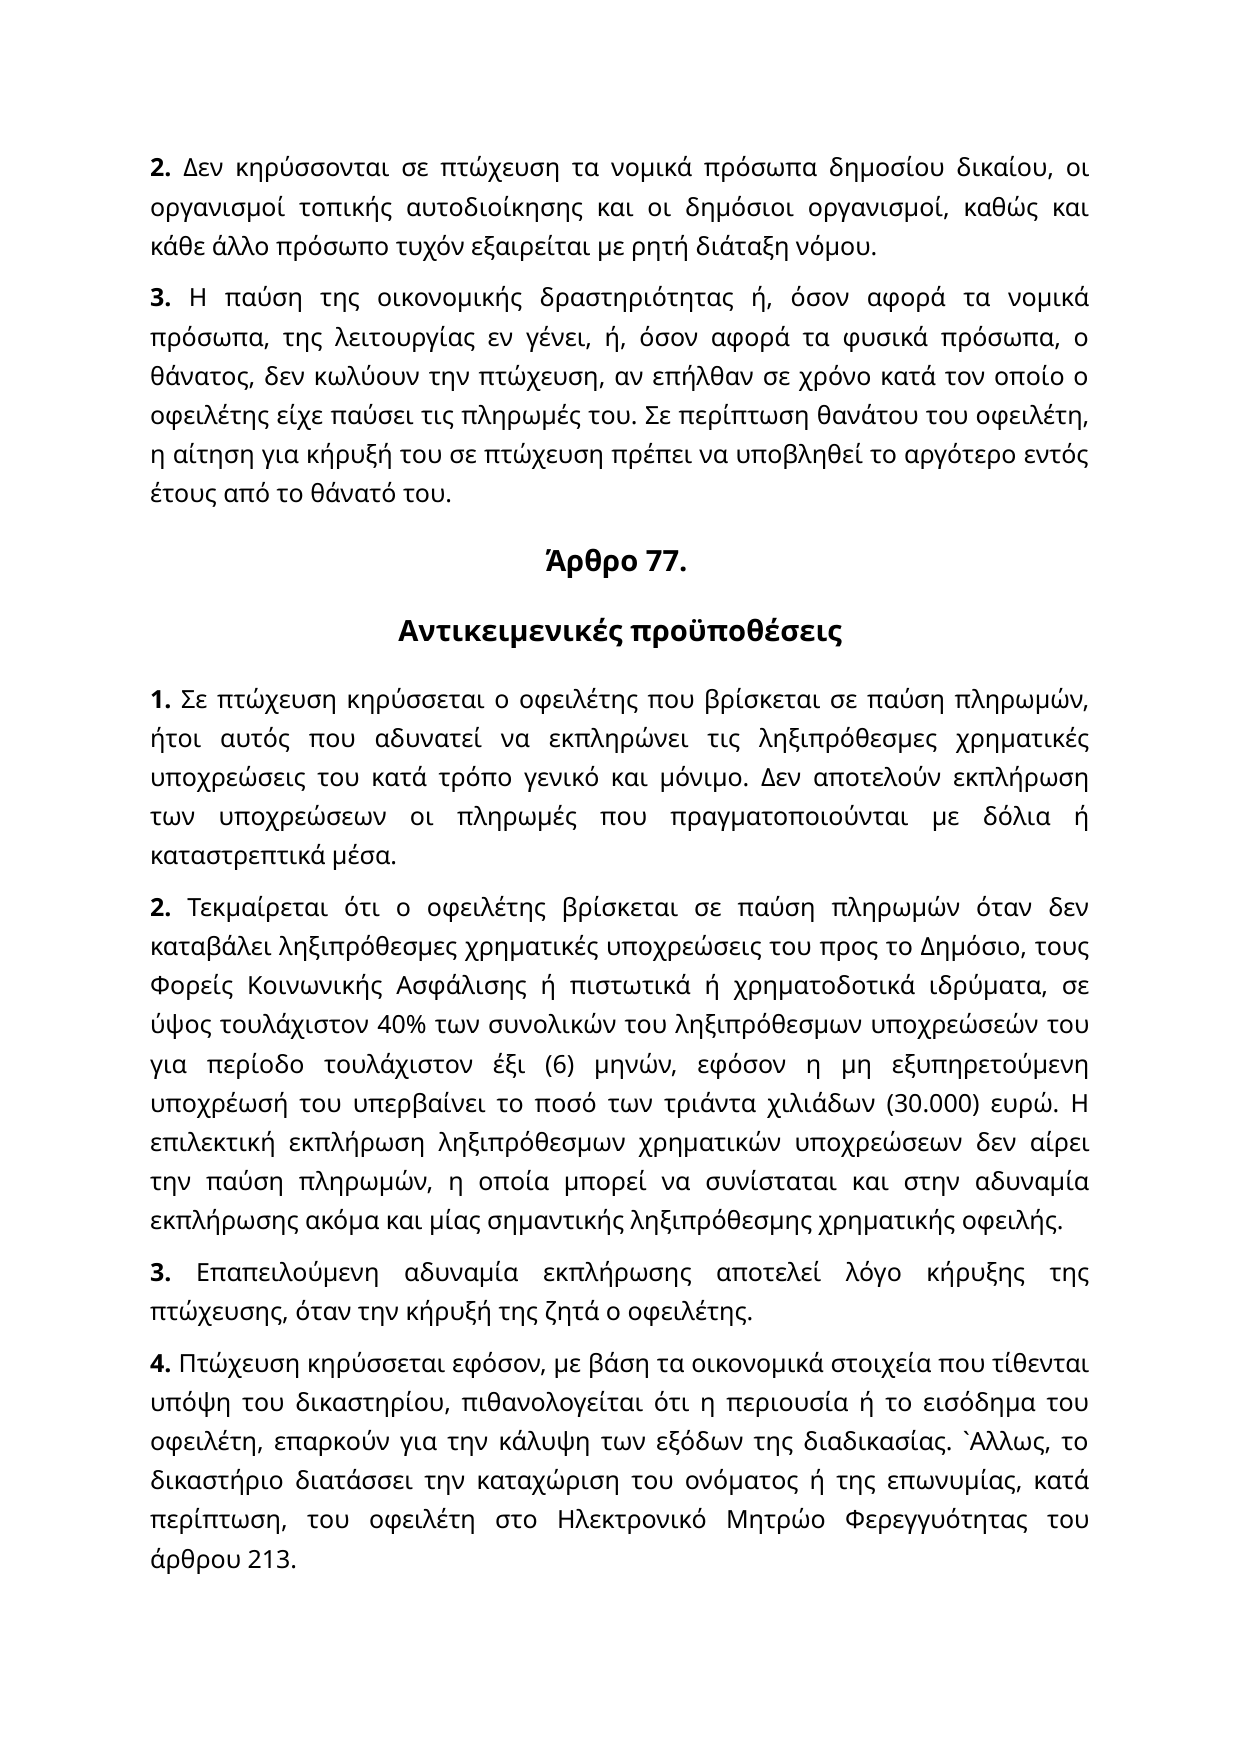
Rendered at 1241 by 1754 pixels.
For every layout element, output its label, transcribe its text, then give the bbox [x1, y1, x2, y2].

text 3. Επαπειλούμενη αδυναμία εκπλήρωσης αποτελεί λόγο κήρυξης της πτώχευσης, όταν την κήρυξή της ζητά ο οφειλέτης. [150, 1254, 1090, 1328]
text 1. Σε πτώχευση κηρύσσεται ο οφειλέτης που βρίσκεται σε παύση πληρωμών, ήτοι αυτός που αδυνατεί να εκπληρώνει τις ληξιπρόθεσμες χρηματικές υποχρεώσεις του κατά τρόπο γενικό και μόνιμο. Δεν αποτελούν εκπλήρωση των υποχρεώσεων οι πληρωμές που πραγματοποιούνται με δόλια ή καταστρεπτικά μέσα. [150, 681, 1090, 872]
text 4. Πτώχευση κηρύσσεται εφόσον, με βάση τα οικονομικά στοιχεία που τίθενται υπόψη του δικαστηρίου, πιθανολογείται ότι η περιουσία ή το εισόδημα του οφειλέτη, επαρκούν για την κάλυψη των εξόδων της διαδικασίας. `Αλλως, το δικαστήριο διατάσσει την καταχώριση του ονόματος ή της επωνυμίας, κατά περίπτωση, του οφειλέτη στο Ηλεκτρονικό Μητρώο Φερεγγυότητας του άρθρου 213. [150, 1345, 1090, 1575]
subtitle Αντικειμενικές προϋποθέσεις [150, 611, 1090, 650]
subtitle Άρθρο 77. [150, 540, 1090, 580]
text 3. Η παύση της οικονομικής δραστηριότητας ή, όσον αφορά τα νομικά πρόσωπα, της λειτουργίας εν γένει, ή, όσον αφορά τα φυσικά πρόσωπα, ο θάνατος, δεν κωλύουν την πτώχευση, αν επήλθαν σε χρόνο κατά τον οποίο ο οφειλέτης είχε παύσει τις πληρωμές του. Σε περίπτωση θανάτου του οφειλέτη, η αίτηση για κήρυξή του σε πτώχευση πρέπει να υποβληθεί το αργότερο εντός έτους από το θάνατό του. [150, 280, 1090, 510]
text 2. Τεκμαίρεται ότι ο οφειλέτης βρίσκεται σε παύση πληρωμών όταν δεν καταβάλει ληξιπρόθεσμες χρηματικές υποχρεώσεις του προς το Δημόσιο, τους Φορείς Κοινωνικής Ασφάλισης ή πιστωτικά ή χρηματοδοτικά ιδρύματα, σε ύψος τουλάχιστον 40% των συνολικών του ληξιπρόθεσμων υποχρεώσεών του για περίοδο τουλάχιστον έξι (6) μηνών, εφόσον η μη εξυπηρετούμενη υποχρέωσή του υπερβαίνει το ποσό των τριάντα χιλιάδων (30.000) ευρώ. Η επιλεκτική εκπλήρωση ληξιπρόθεσμων χρηματικών υποχρεώσεων δεν αίρει την παύση πληρωμών, η οποία μπορεί να συνίσταται και στην αδυναμία εκπλήρωσης ακόμα και μίας σημαντικής ληξιπρόθεσμης χρηματικής οφειλής. [150, 889, 1090, 1237]
text 2. Δεν κηρύσσονται σε πτώχευση τα νομικά πρόσωπα δημοσίου δικαίου, οι οργανισμοί τοπικής αυτοδιοίκησης και οι δημόσιοι οργανισμοί, καθώς και κάθε άλλο πρόσωπο τυχόν εξαιρείται με ρητή διάταξη νόμου. [150, 150, 1090, 262]
